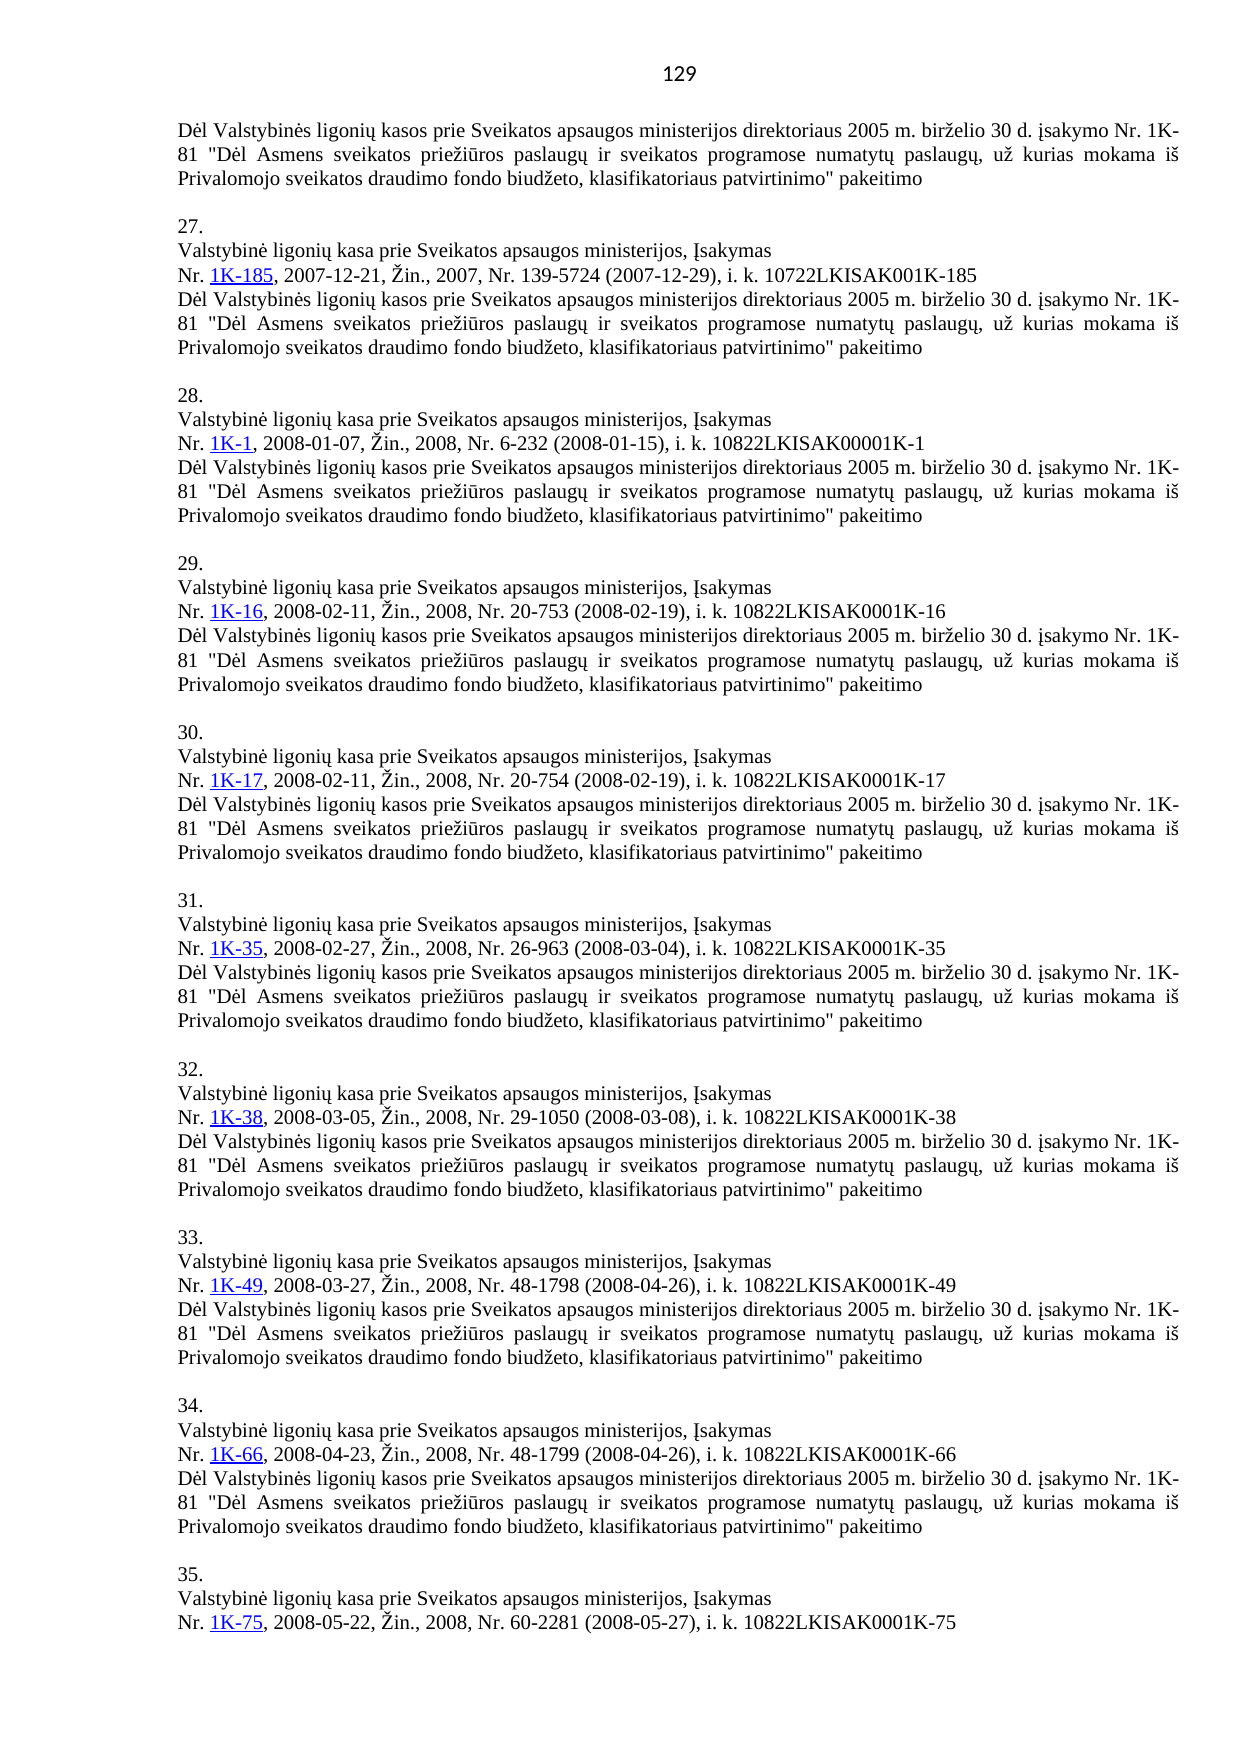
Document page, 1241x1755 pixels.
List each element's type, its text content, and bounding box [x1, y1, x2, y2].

text Dėl Valstybinės ligonių kasos prie Sveikatos apsaugos ministerijos direktoriaus 2005 m. birželio 30 d. įsakymo Nr. 1K-81 "Dėl Asmens sveikatos priežiūros paslaugų ir sveikatos programose numatytų paslaugų, už kurias mokama iš Privalomojo sveikatos draudimo fondo biudžeto, klasifikatoriaus patvirtinimo" pakeitimo [177, 1129, 1181, 1201]
text Dėl Valstybinės ligonių kasos prie Sveikatos apsaugos ministerijos direktoriaus 2005 m. birželio 30 d. įsakymo Nr. 1K-81 "Dėl Asmens sveikatos priežiūros paslaugų ir sveikatos programose numatytų paslaugų, už kurias mokama iš Privalomojo sveikatos draudimo fondo biudžeto, klasifikatoriaus patvirtinimo" pakeitimo [177, 623, 1181, 696]
text Nr. 1K-49, 2008-03-27, Žin., 2008, Nr. 48-1798 (2008-04-26), i. k. 10822LKISAK0001K-49 [177, 1273, 1181, 1297]
text Dėl Valstybinės ligonių kasos prie Sveikatos apsaugos ministerijos direktoriaus 2005 m. birželio 30 d. įsakymo Nr. 1K-81 "Dėl Asmens sveikatos priežiūros paslaugų ir sveikatos programose numatytų paslaugų, už kurias mokama iš Privalomojo sveikatos draudimo fondo biudžeto, klasifikatoriaus patvirtinimo" pakeitimo [177, 792, 1181, 864]
text Nr. 1K-38, 2008-03-05, Žin., 2008, Nr. 29-1050 (2008-03-08), i. k. 10822LKISAK0001K-38 [177, 1105, 1181, 1129]
text Valstybinė ligonių kasa prie Sveikatos apsaugos ministerijos, Įsakymas [177, 238, 1181, 262]
text Valstybinė ligonių kasa prie Sveikatos apsaugos ministerijos, Įsakymas [177, 1417, 1181, 1442]
text Nr. 1K-185, 2007-12-21, Žin., 2007, Nr. 139-5724 (2007-12-29), i. k. 10722LKISAK001K-185 [177, 262, 1181, 287]
text 28. [177, 383, 1181, 407]
text 32. [177, 1057, 1181, 1081]
text Dėl Valstybinės ligonių kasos prie Sveikatos apsaugos ministerijos direktoriaus 2005 m. birželio 30 d. įsakymo Nr. 1K-81 "Dėl Asmens sveikatos priežiūros paslaugų ir sveikatos programose numatytų paslaugų, už kurias mokama iš Privalomojo sveikatos draudimo fondo biudžeto, klasifikatoriaus patvirtinimo" pakeitimo [177, 118, 1181, 190]
text Valstybinė ligonių kasa prie Sveikatos apsaugos ministerijos, Įsakymas [177, 407, 1181, 431]
text Valstybinė ligonių kasa prie Sveikatos apsaugos ministerijos, Įsakymas [177, 575, 1181, 599]
text Nr. 1K-35, 2008-02-27, Žin., 2008, Nr. 26-963 (2008-03-04), i. k. 10822LKISAK0001K-35 [177, 936, 1181, 960]
text 34. [177, 1393, 1181, 1417]
text Valstybinė ligonių kasa prie Sveikatos apsaugos ministerijos, Įsakymas [177, 912, 1181, 936]
text Dėl Valstybinės ligonių kasos prie Sveikatos apsaugos ministerijos direktoriaus 2005 m. birželio 30 d. įsakymo Nr. 1K-81 "Dėl Asmens sveikatos priežiūros paslaugų ir sveikatos programose numatytų paslaugų, už kurias mokama iš Privalomojo sveikatos draudimo fondo biudžeto, klasifikatoriaus patvirtinimo" pakeitimo [177, 455, 1181, 527]
text 30. [177, 720, 1181, 744]
text Valstybinė ligonių kasa prie Sveikatos apsaugos ministerijos, Įsakymas [177, 744, 1181, 768]
text Nr. 1K-17, 2008-02-11, Žin., 2008, Nr. 20-754 (2008-02-19), i. k. 10822LKISAK0001K-17 [177, 768, 1181, 792]
text 35. [177, 1562, 1181, 1586]
text Valstybinė ligonių kasa prie Sveikatos apsaugos ministerijos, Įsakymas [177, 1081, 1181, 1105]
text 29. [177, 551, 1181, 575]
text 33. [177, 1225, 1181, 1249]
text 27. [177, 214, 1181, 238]
text Valstybinė ligonių kasa prie Sveikatos apsaugos ministerijos, Įsakymas [177, 1249, 1181, 1273]
text Dėl Valstybinės ligonių kasos prie Sveikatos apsaugos ministerijos direktoriaus 2005 m. birželio 30 d. įsakymo Nr. 1K-81 "Dėl Asmens sveikatos priežiūros paslaugų ir sveikatos programose numatytų paslaugų, už kurias mokama iš Privalomojo sveikatos draudimo fondo biudžeto, klasifikatoriaus patvirtinimo" pakeitimo [177, 1466, 1181, 1538]
text 31. [177, 888, 1181, 912]
text Nr. 1K-16, 2008-02-11, Žin., 2008, Nr. 20-753 (2008-02-19), i. k. 10822LKISAK0001K-16 [177, 599, 1181, 623]
text Dėl Valstybinės ligonių kasos prie Sveikatos apsaugos ministerijos direktoriaus 2005 m. birželio 30 d. įsakymo Nr. 1K-81 "Dėl Asmens sveikatos priežiūros paslaugų ir sveikatos programose numatytų paslaugų, už kurias mokama iš Privalomojo sveikatos draudimo fondo biudžeto, klasifikatoriaus patvirtinimo" pakeitimo [177, 1297, 1181, 1369]
text Dėl Valstybinės ligonių kasos prie Sveikatos apsaugos ministerijos direktoriaus 2005 m. birželio 30 d. įsakymo Nr. 1K-81 "Dėl Asmens sveikatos priežiūros paslaugų ir sveikatos programose numatytų paslaugų, už kurias mokama iš Privalomojo sveikatos draudimo fondo biudžeto, klasifikatoriaus patvirtinimo" pakeitimo [177, 287, 1181, 359]
text Valstybinė ligonių kasa prie Sveikatos apsaugos ministerijos, Įsakymas [177, 1586, 1181, 1610]
text Nr. 1K-1, 2008-01-07, Žin., 2008, Nr. 6-232 (2008-01-15), i. k. 10822LKISAK00001K-1 [177, 431, 1181, 455]
text Nr. 1K-75, 2008-05-22, Žin., 2008, Nr. 60-2281 (2008-05-27), i. k. 10822LKISAK0001K-75 [177, 1610, 1181, 1634]
text Dėl Valstybinės ligonių kasos prie Sveikatos apsaugos ministerijos direktoriaus 2005 m. birželio 30 d. įsakymo Nr. 1K-81 "Dėl Asmens sveikatos priežiūros paslaugų ir sveikatos programose numatytų paslaugų, už kurias mokama iš Privalomojo sveikatos draudimo fondo biudžeto, klasifikatoriaus patvirtinimo" pakeitimo [177, 960, 1181, 1032]
text Nr. 1K-66, 2008-04-23, Žin., 2008, Nr. 48-1799 (2008-04-26), i. k. 10822LKISAK0001K-66 [177, 1442, 1181, 1466]
